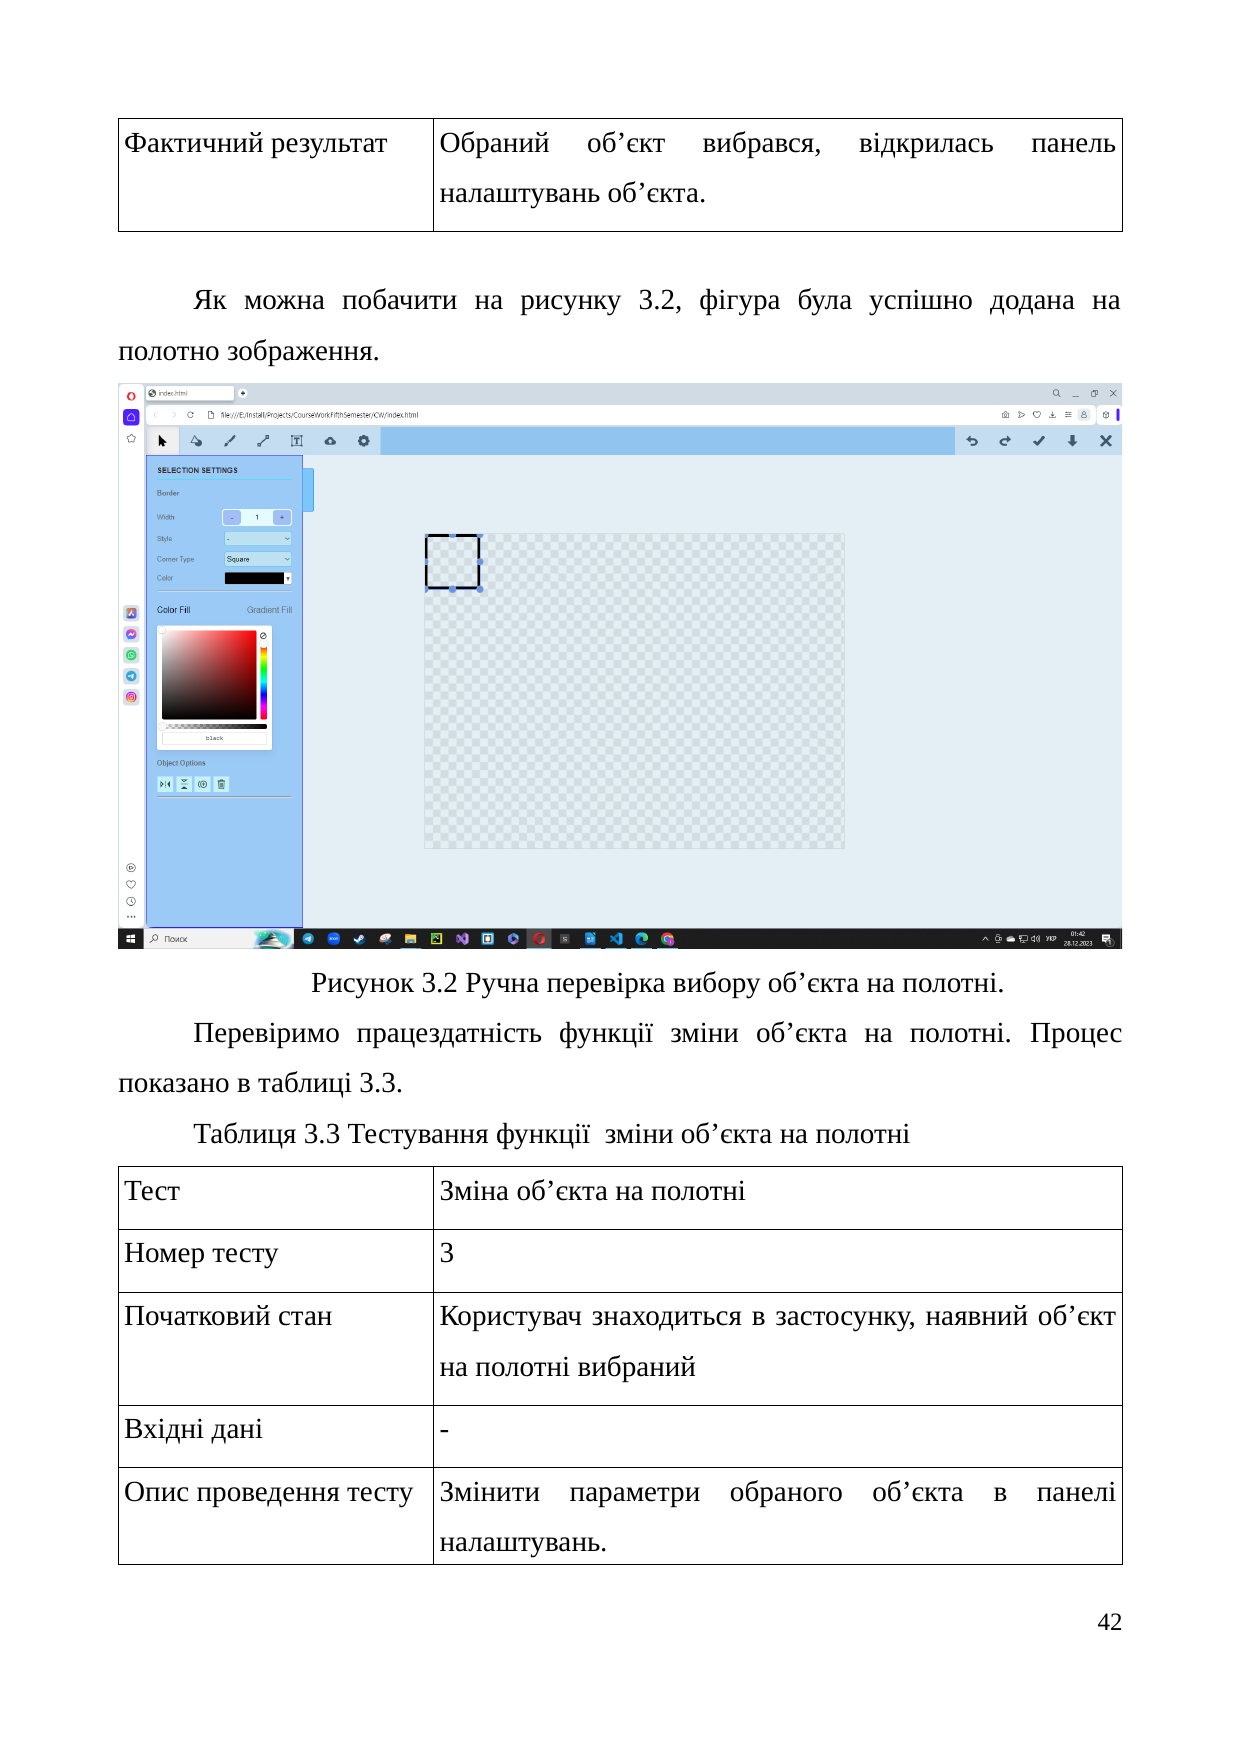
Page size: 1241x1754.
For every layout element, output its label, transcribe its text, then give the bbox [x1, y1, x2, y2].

text Як можна побачити на рисунку 3.2, фігура була успішно додана на полотно зображення. [118, 282, 1122, 366]
table_header Тест [119, 1167, 433, 1229]
table_header Зміна об’єкта на полотні [434, 1167, 1122, 1229]
table_cell Обраний об’єкт вибрався, відкрилась панель налаштувань об’єкта. [434, 119, 1122, 231]
table_cell Початковий стан [119, 1293, 433, 1404]
text Рисунок 3.2 Ручна перевірка вибору об’єкта на полотні. [118, 949, 1122, 998]
table_cell Вхідні дані [119, 1406, 433, 1467]
text Таблиця 3.3 Тестування функції зміни об’єкта на полотні [118, 1116, 1122, 1149]
table_cell Номер тесту [119, 1230, 433, 1292]
table_cell Опис проведення тесту [119, 1468, 433, 1564]
picture [118, 383, 1123, 949]
text Перевіримо працездатність функції зміни об’єкта на полотні. Процес показано в таблиці 3.3. [118, 1015, 1122, 1099]
table_cell Змінити параметри обраного об’єкта в панелі налаштувань. [434, 1468, 1122, 1564]
table_cell Користувач знаходиться в застосунку, наявний об’єкт на полотні вибраний [434, 1293, 1122, 1404]
table_cell 3 [434, 1230, 1122, 1292]
table_cell Фактичний результат [119, 119, 433, 231]
table_cell - [434, 1406, 1122, 1467]
